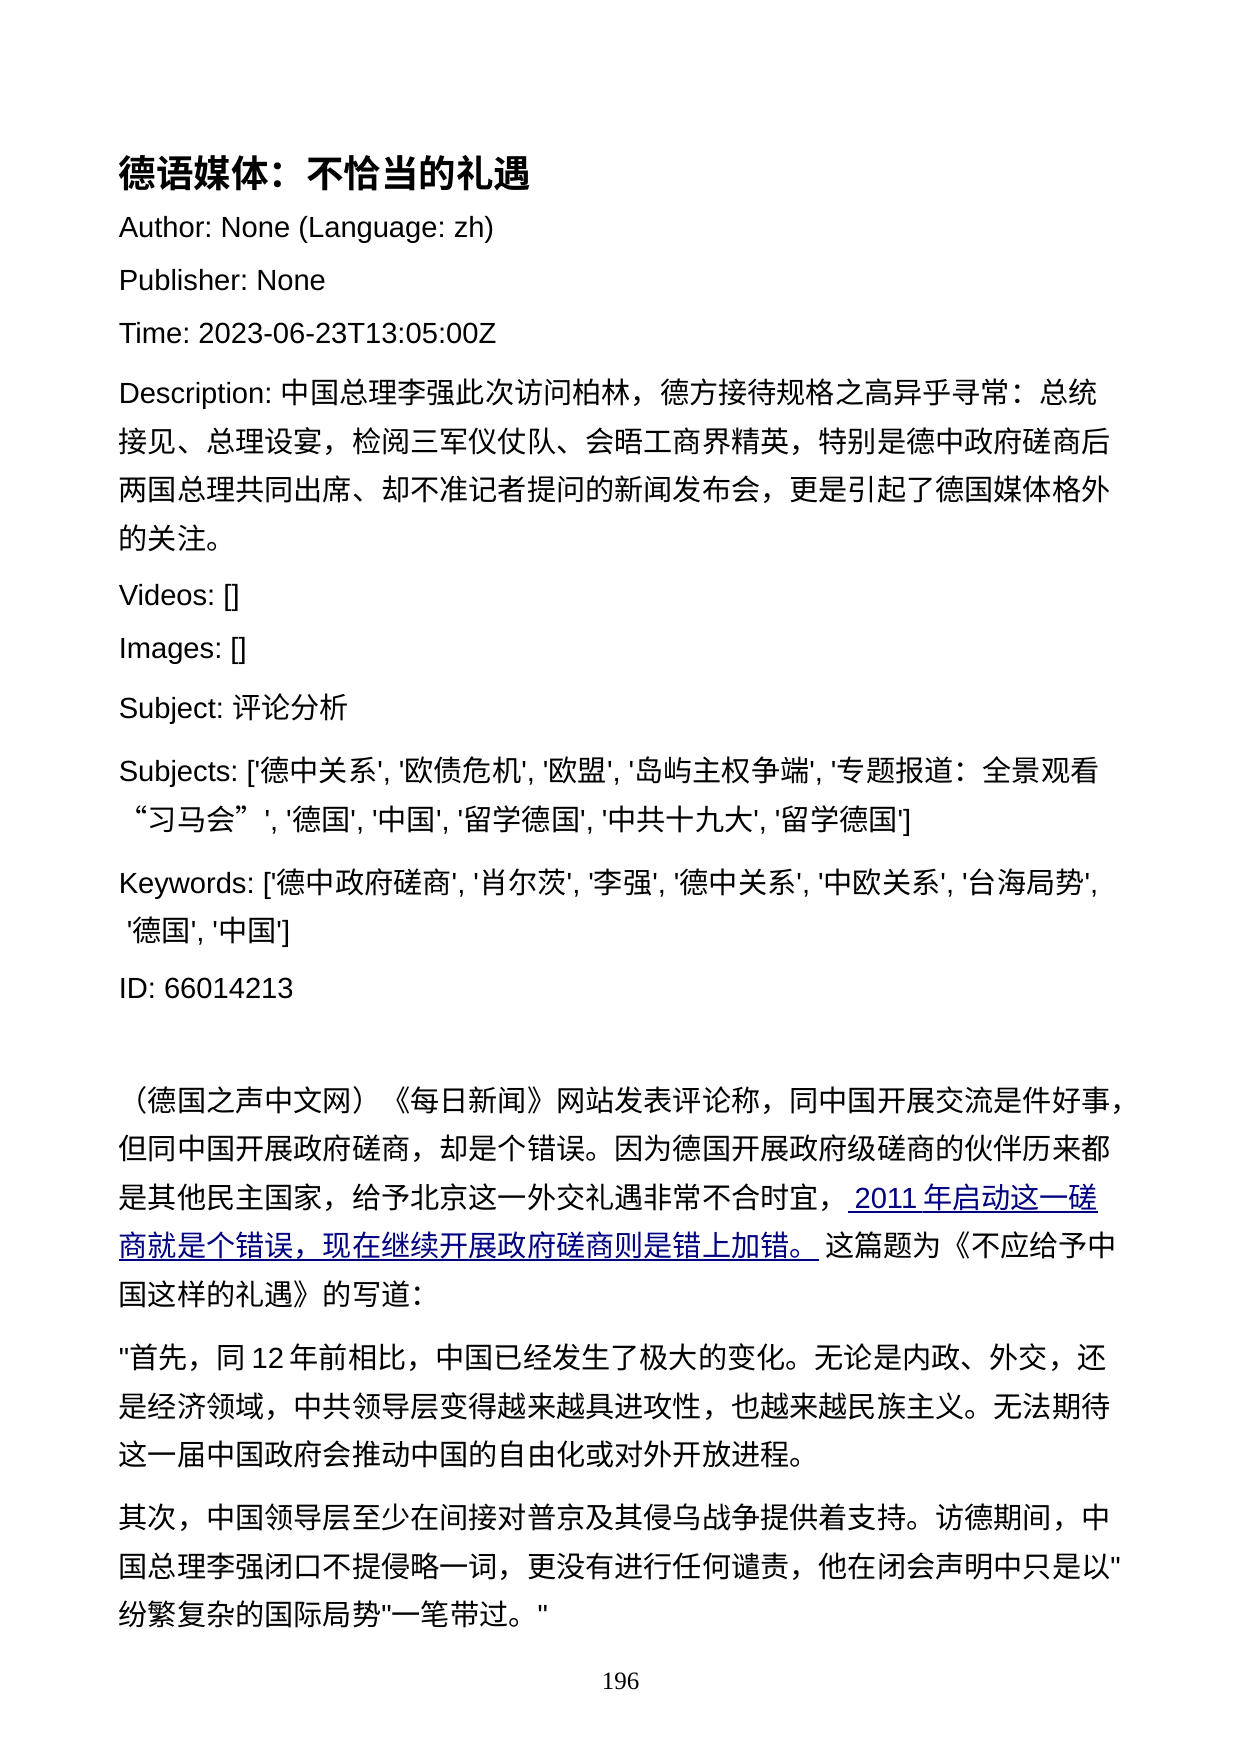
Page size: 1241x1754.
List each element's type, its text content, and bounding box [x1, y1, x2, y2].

text ID: 66014213 [118, 971, 1122, 1005]
subtitle 德语媒体：不恰当的礼遇 [118, 143, 1122, 198]
text 其次，中国领导层至少在间接对普京及其侵乌战争提供着支持。访德期间，中国总理李强闭口不提侵略一词，更没有进行任何谴责，他在闭会声明中只是以" 纷繁复杂的国际局势"一笔带过。" [118, 1495, 1122, 1634]
text Subject: 评论分析 [118, 685, 1122, 727]
text Subjects: ['德中关系', '欧债危机', '欧盟', '岛屿主权争端', '专题报道：全景观看“习马会”', '德国', '中国', '留学德国', '中共十九大', '留学德国'] [118, 748, 1122, 839]
text Keywords: ['德中政府磋商', '肖尔茨', '李强', '德中关系', '中欧关系', '台海局势', '德国', '中国'] [118, 859, 1122, 950]
text Publisher: None [118, 263, 1122, 297]
text （德国之声中文网）《每日新闻》网站发表评论称，同中国开展交流是件好事，但同中国开展政府磋商，却是个错误。因为德国开展政府级磋商的伙伴历来都是其他民主国家，给予北京这一外交礼遇非常不合时宜， 2011年启动这一磋商就是个错误，现在继续开展政府磋商则是错上加错。 这篇题为《不应给予中国这样的礼遇》的写道： [118, 1077, 1122, 1314]
text "首先，同12年前相比，中国已经发生了极大的变化。无论是内政、外交，还是经济领域，中共领导层变得越来越具进攻性，也越来越民族主义。无法期待这一届中国政府会推动中国的自由化或对外开放进程。 [118, 1335, 1122, 1474]
text Images: [] [118, 632, 1122, 665]
text Author: None (Language: zh) [118, 210, 1122, 244]
text Videos: [] [118, 578, 1122, 612]
text Time: 2023-06-23T13:05:00Z [118, 317, 1122, 350]
text Description: 中国总理李强此次访问柏林，德方接待规格之高异乎寻常：总统接见、总理设宴，检阅三军仪仗队、会晤工商界精英，特别是德中政府磋商后两国总理共同出席、却不准记者提问的新闻发布会，更是引起了德国媒体格外的关注。 [118, 370, 1122, 558]
